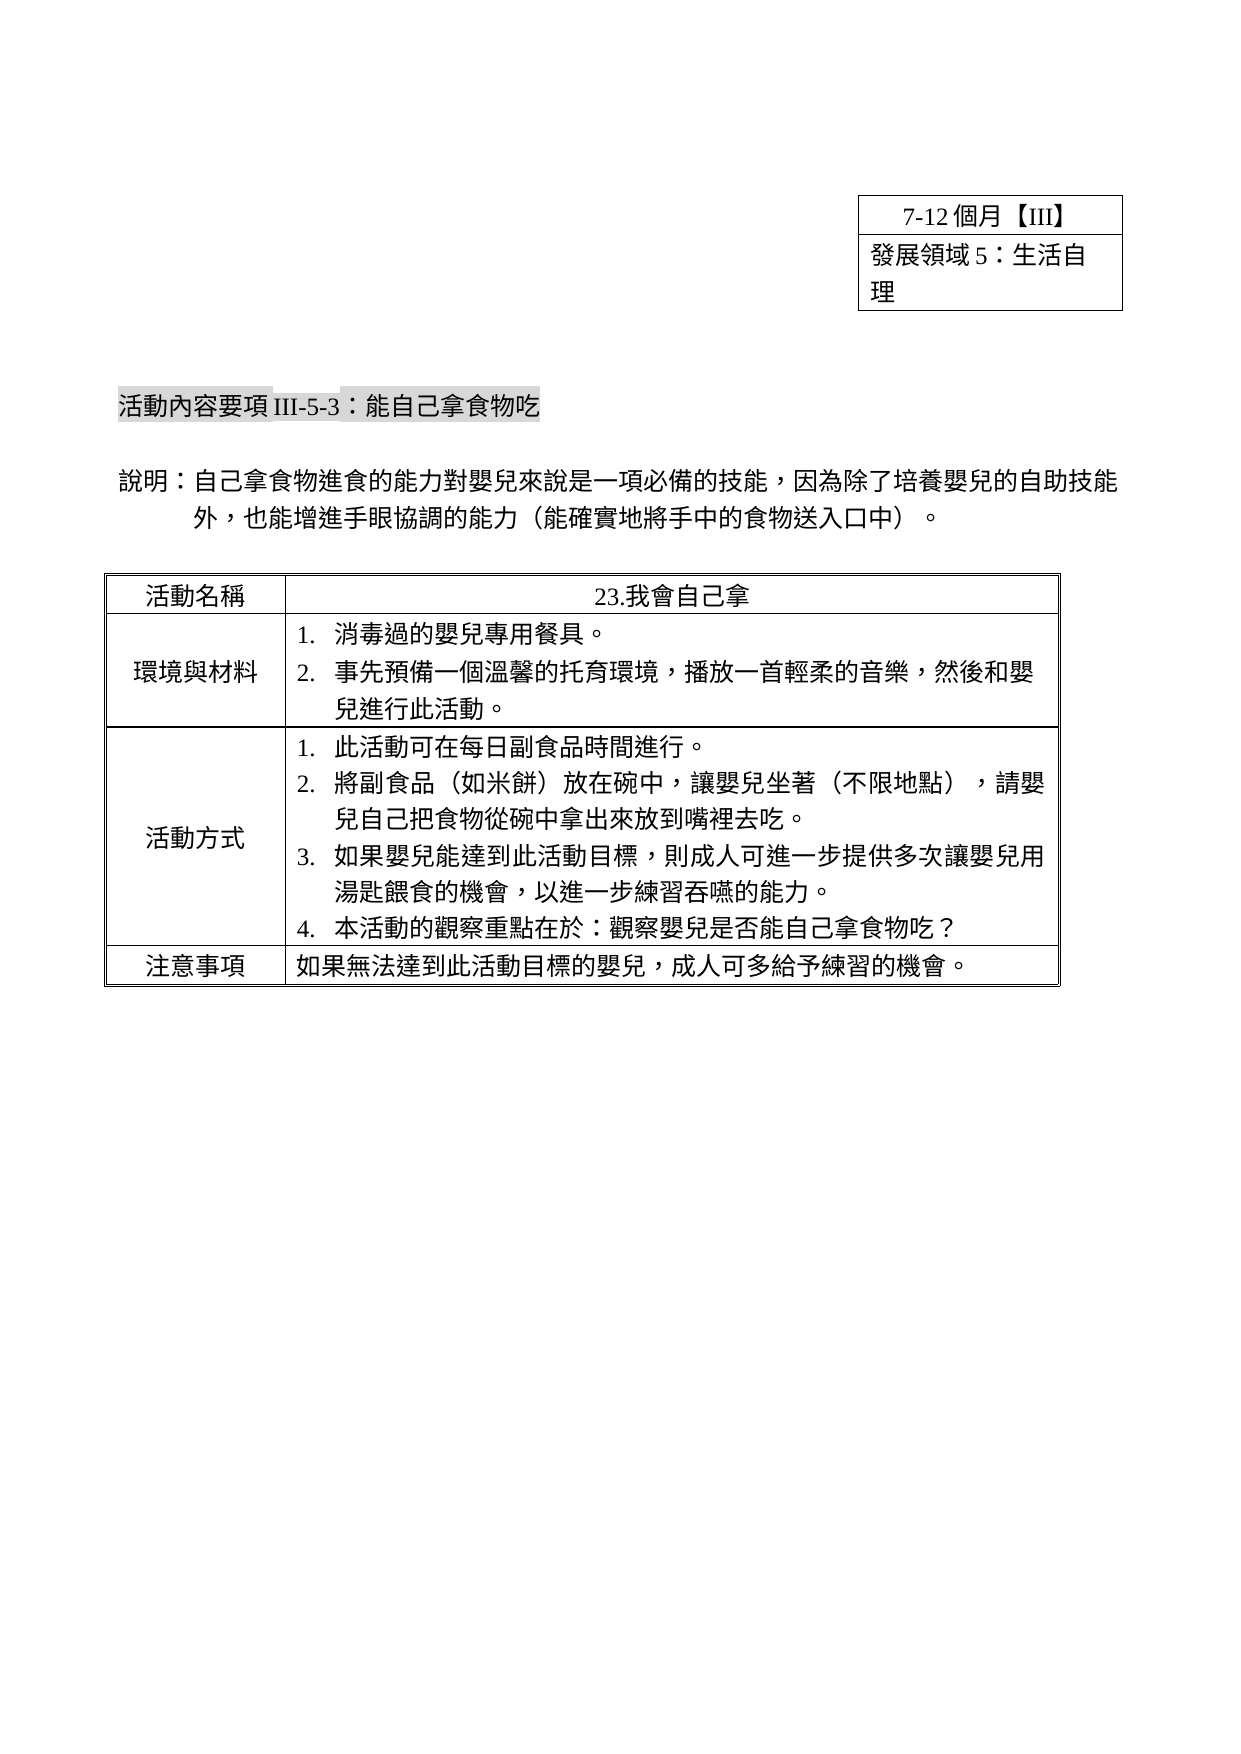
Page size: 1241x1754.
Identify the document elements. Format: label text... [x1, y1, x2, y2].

table_cell 環境與材料 [107, 614, 285, 726]
table_header 7-12個月【III】 [859, 196, 1122, 233]
table_header 活動名稱 [107, 576, 285, 613]
table_cell 消毒過的嬰兒專用餐具。 事先預備一個溫馨的托育環境，播放一首輕柔的音樂，然後和嬰兒進行此活動。 [286, 614, 1058, 726]
table_cell 活動方式 [107, 728, 285, 945]
table_cell 此活動可在每日副食品時間進行。 將副食品（如米餅）放在碗中，讓嬰兒坐著（不限地點），請嬰兒自己把食物從碗中拿出來放到嘴裡去吃。 如果嬰兒能達到此活動目標，則成人可進一步提供多次讓嬰兒用湯匙餵食的機會，以進一步練習吞嚥的能力。 本活動的觀察重點在於：觀察嬰兒是否能自己拿食物吃？ [286, 728, 1058, 945]
table_cell 如果無法達到此活動目標的嬰兒，成人可多給予練習的機會。 [286, 946, 1058, 983]
table_cell 注意事項 [107, 946, 285, 983]
text 活動內容要項III-5-3：能自己拿食物吃 [118, 386, 1122, 423]
text 說明：自己拿食物進食的能力對嬰兒來說是一項必備的技能，因為除了培養嬰兒的自助技能外，也能增進手眼協調的能力（能確實地將手中的食物送入口中）。 [118, 461, 1122, 536]
table_cell 發展領域5：生活自理 [859, 235, 1122, 309]
table_header 23.我會自己拿 [286, 576, 1058, 613]
